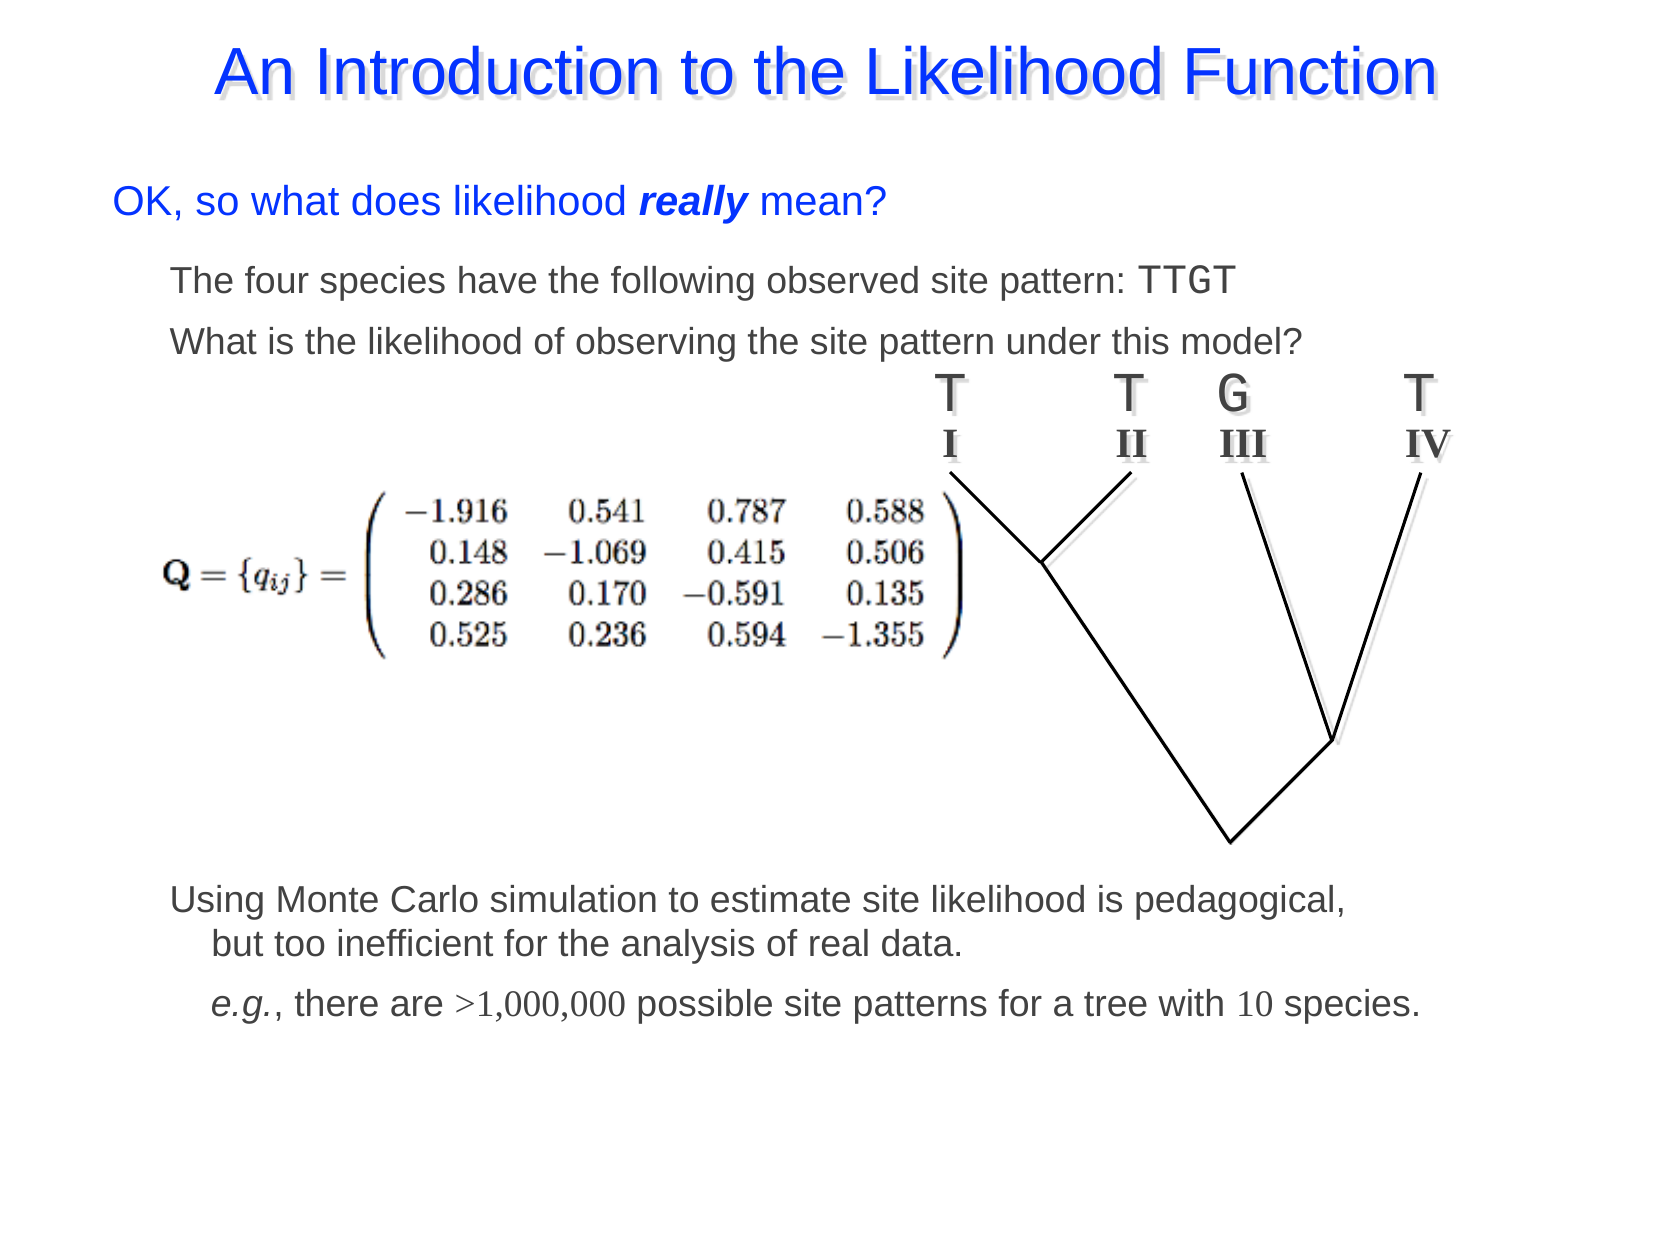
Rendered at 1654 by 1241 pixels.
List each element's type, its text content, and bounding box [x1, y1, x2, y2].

text_box The four species have the following observed site pattern: TTGT [161, 243, 1407, 311]
text_box T [1393, 347, 1445, 431]
text_box OK, so what does likelihood really mean? [103, 165, 1407, 233]
text_box e.g., there are >1,000,000 possible site patterns for a tree with 10 species. [202, 971, 1597, 1032]
text_box T [1104, 371, 1156, 431]
picture [158, 477, 969, 674]
text_box II [1107, 407, 1157, 475]
text_box T [924, 371, 976, 431]
picture [959, 477, 969, 487]
text_box III [1210, 407, 1276, 475]
text_box What is the likelihood of observing the site pattern under this model? [161, 311, 1407, 371]
text_box IV [1431, 431, 1445, 449]
text_box IV [1396, 407, 1460, 475]
text_box I [933, 431, 967, 475]
text_box An Introduction to the Likelihood Function [205, 20, 1448, 117]
text_box G [1207, 371, 1259, 431]
text_box Using Monte Carlo simulation to estimate site likelihood is pedagogical, but too inefficient for the analysis of real data. [161, 868, 1407, 973]
